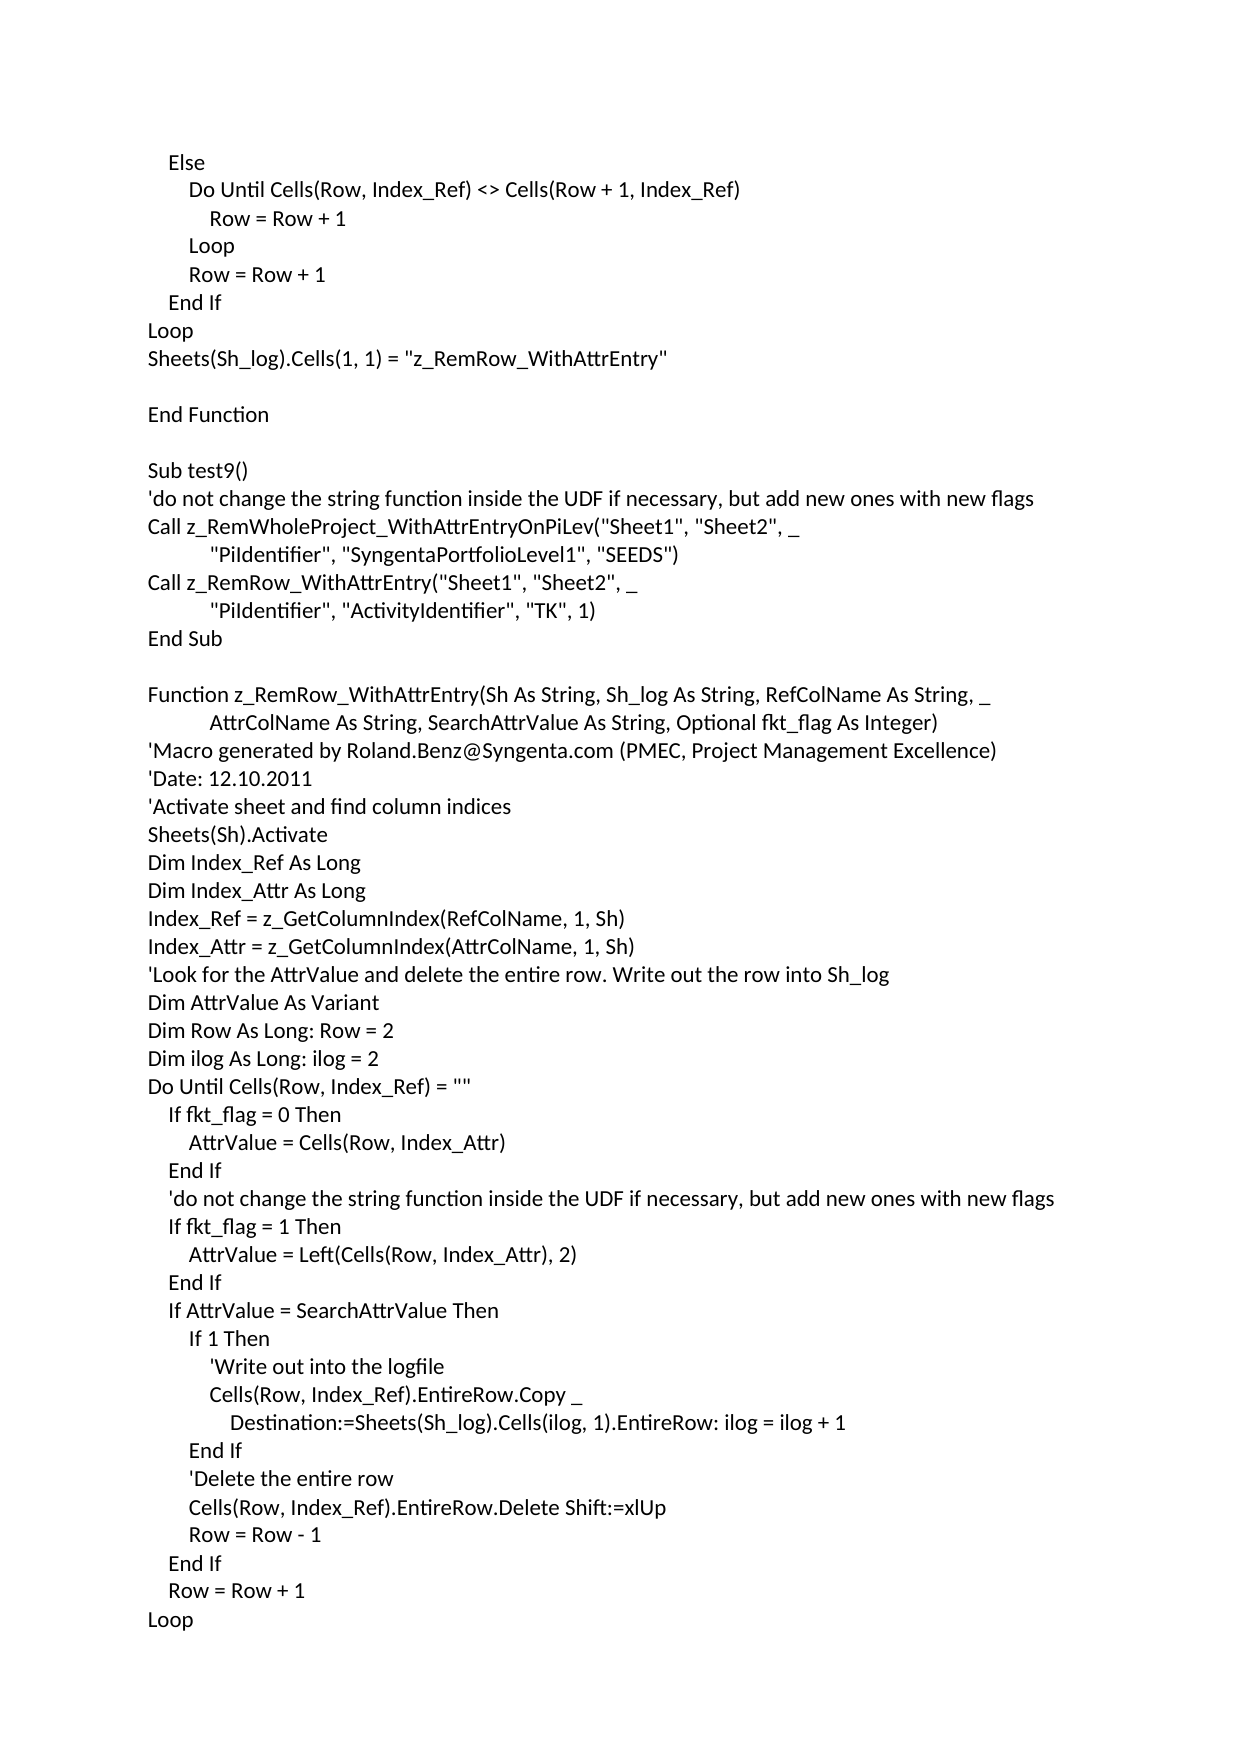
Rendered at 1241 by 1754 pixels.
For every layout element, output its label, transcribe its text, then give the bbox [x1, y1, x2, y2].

text Sheets(Sh_log).Cells(1, 1) = "z_RemRow_WithAttrEntry" [148, 344, 1093, 372]
text Call z_RemWholeProject_WithAttrEntryOnPiLev("Sheet1", "Sheet2", _ [148, 512, 1093, 540]
text 'Write out into the logfile [148, 1352, 1093, 1381]
text Call z_RemRow_WithAttrEntry("Sheet1", "Sheet2", _ [148, 568, 1093, 596]
text 'Activate sheet and find column indices [148, 792, 1093, 820]
text AttrColName As String, SearchAttrValue As String, Optional fkt_flag As Integer) [148, 708, 1093, 736]
text Loop [148, 1605, 1093, 1633]
text 'Delete the entire row [148, 1464, 1093, 1493]
text Sheets(Sh).Activate [148, 820, 1093, 848]
text Destination:=Sheets(Sh_log).Cells(ilog, 1).EntireRow: ilog = ilog + 1 [148, 1408, 1093, 1437]
text "PiIdentifier", "ActivityIdentifier", "TK", 1) [148, 596, 1093, 624]
text 'do not change the string function inside the UDF if necessary, but add new ones with new flags [148, 1184, 1093, 1212]
text End If [148, 288, 1093, 316]
text Index_Attr = z_GetColumnIndex(AttrColName, 1, Sh) [148, 932, 1093, 960]
text Dim Index_Ref As Long [148, 848, 1093, 876]
text End If [148, 1549, 1093, 1577]
text Do Until Cells(Row, Index_Ref) <> Cells(Row + 1, Index_Ref) [148, 176, 1093, 204]
text Dim AttrValue As Variant [148, 988, 1093, 1016]
text Loop [148, 232, 1093, 260]
text If 1 Then [148, 1324, 1093, 1352]
text If AttrValue = SearchAttrValue Then [148, 1296, 1093, 1324]
text Dim Index_Attr As Long [148, 876, 1093, 904]
text 'Macro generated by Roland.Benz@Syngenta.com (PMEC, Project Management Excellence) [148, 736, 1093, 764]
text Dim Row As Long: Row = 2 [148, 1016, 1093, 1044]
text Cells(Row, Index_Ref).EntireRow.Copy _ [148, 1381, 1093, 1408]
text End If [148, 1268, 1093, 1296]
text End Function [148, 400, 1093, 428]
text Row = Row + 1 [148, 204, 1093, 232]
text End If [148, 1156, 1093, 1184]
text Index_Ref = z_GetColumnIndex(RefColName, 1, Sh) [148, 904, 1093, 932]
text Row = Row + 1 [148, 1577, 1093, 1605]
text 'Look for the AttrValue and delete the entire row. Write out the row into Sh_log [148, 960, 1093, 988]
text "PiIdentifier", "SyngentaPortfolioLevel1", "SEEDS") [148, 540, 1093, 568]
text End If [148, 1437, 1093, 1464]
text Else [148, 148, 1093, 176]
text Cells(Row, Index_Ref).EntireRow.Delete Shift:=xlUp [148, 1493, 1093, 1521]
text AttrValue = Left(Cells(Row, Index_Attr), 2) [148, 1240, 1093, 1268]
text End Sub [148, 624, 1093, 652]
text Do Until Cells(Row, Index_Ref) = "" [148, 1072, 1093, 1100]
text 'Date: 12.10.2011 [148, 764, 1093, 792]
text Loop [148, 316, 1093, 344]
text 'do not change the string function inside the UDF if necessary, but add new ones with new flags [148, 484, 1093, 512]
text AttrValue = Cells(Row, Index_Attr) [148, 1128, 1093, 1156]
text Function z_RemRow_WithAttrEntry(Sh As String, Sh_log As String, RefColName As String, _ [148, 680, 1093, 708]
text If fkt_flag = 1 Then [148, 1212, 1093, 1240]
text Row = Row - 1 [148, 1521, 1093, 1549]
text Row = Row + 1 [148, 260, 1093, 288]
text Dim ilog As Long: ilog = 2 [148, 1044, 1093, 1072]
text Sub test9() [148, 456, 1093, 484]
text If fkt_flag = 0 Then [148, 1100, 1093, 1128]
